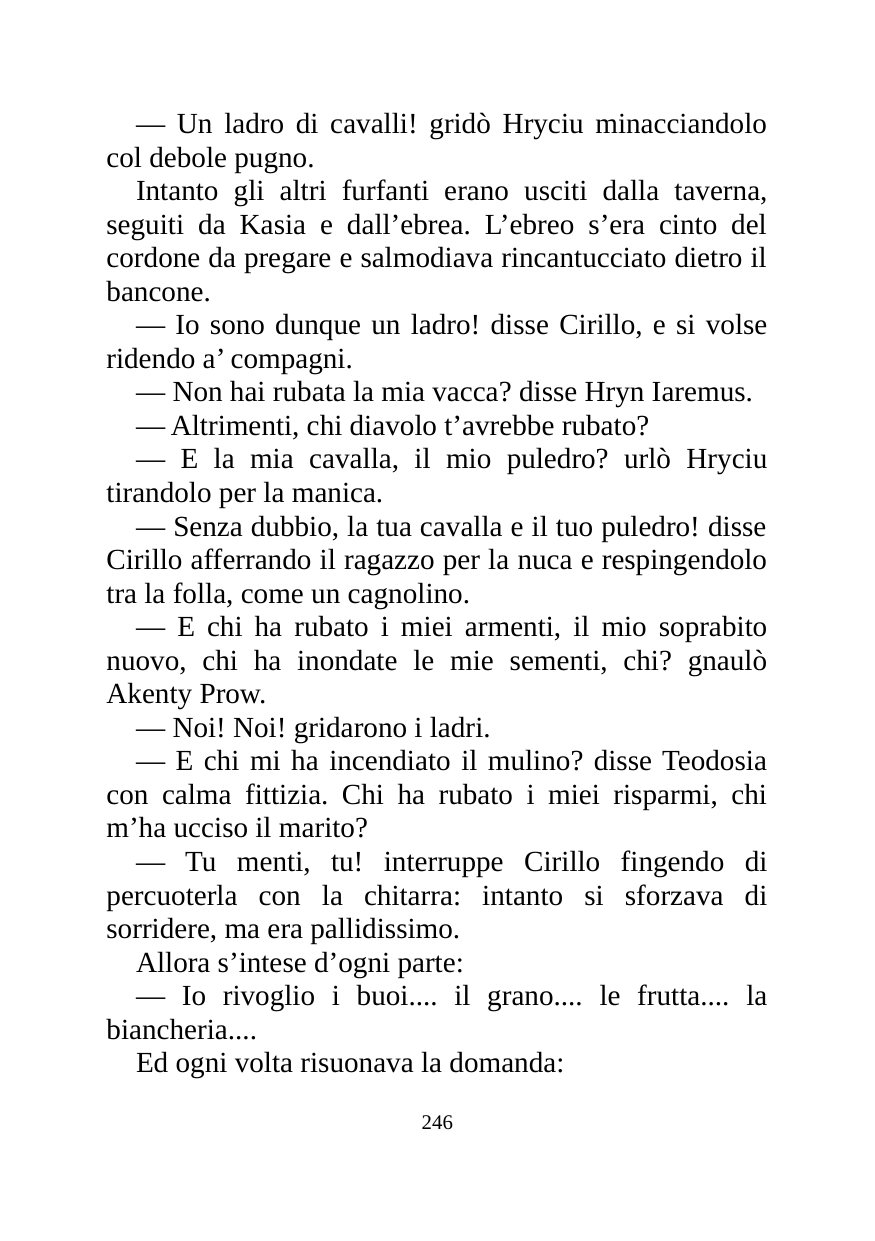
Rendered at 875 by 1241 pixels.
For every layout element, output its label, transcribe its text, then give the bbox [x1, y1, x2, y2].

text — Altrimenti, chi diavolo t’avrebbe rubato? [106, 408, 768, 442]
text Intanto gli altri furfanti erano usciti dalla taverna, seguiti da Kasia e dall’ebrea. L’ebreo s’era cinto del cordone da pregare e salmodiava rincantucciato dietro il bancone. [106, 173, 768, 307]
text — E chi mi ha incendiato il mulino? disse Teodosia con calma fittizia. Chi ha rubato i miei risparmi, chi m’ha ucciso il marito? [106, 743, 768, 844]
text — Io rivoglio i buoi.... il grano.... le frutta.... la biancheria.... [106, 978, 768, 1045]
text Ed ogni volta risuonava la domanda: [106, 1045, 768, 1079]
text — E la mia cavalla, il mio puledro? urlò Hryciu tirandolo per la manica. [106, 442, 768, 509]
text — Senza dubbio, la tua cavalla e il tuo puledro! disse Cirillo afferrando il ragazzo per la nuca e respingendolo tra la folla, come un cagnolino. [106, 509, 768, 609]
text — Io sono dunque un ladro! disse Cirillo, e si volse ridendo a’ compagni. [106, 307, 768, 374]
text — Un ladro di cavalli! gridò Hryciu minacciandolo col debole pugno. [106, 106, 768, 173]
text Allora s’intese d’ogni parte: [106, 945, 768, 978]
text — Tu menti, tu! interruppe Cirillo fingendo di percuoterla con la chitarra: intanto si sforzava di sorridere, ma era pallidissimo. [106, 844, 768, 945]
text — Non hai rubata la mia vacca? disse Hryn Iaremus. [106, 374, 768, 408]
text — Noi! Noi! gridarono i ladri. [106, 710, 768, 743]
text — E chi ha rubato i miei armenti, il mio soprabito nuovo, chi ha inondate le mie sementi, chi? gnaulò Akenty Prow. [106, 609, 768, 710]
